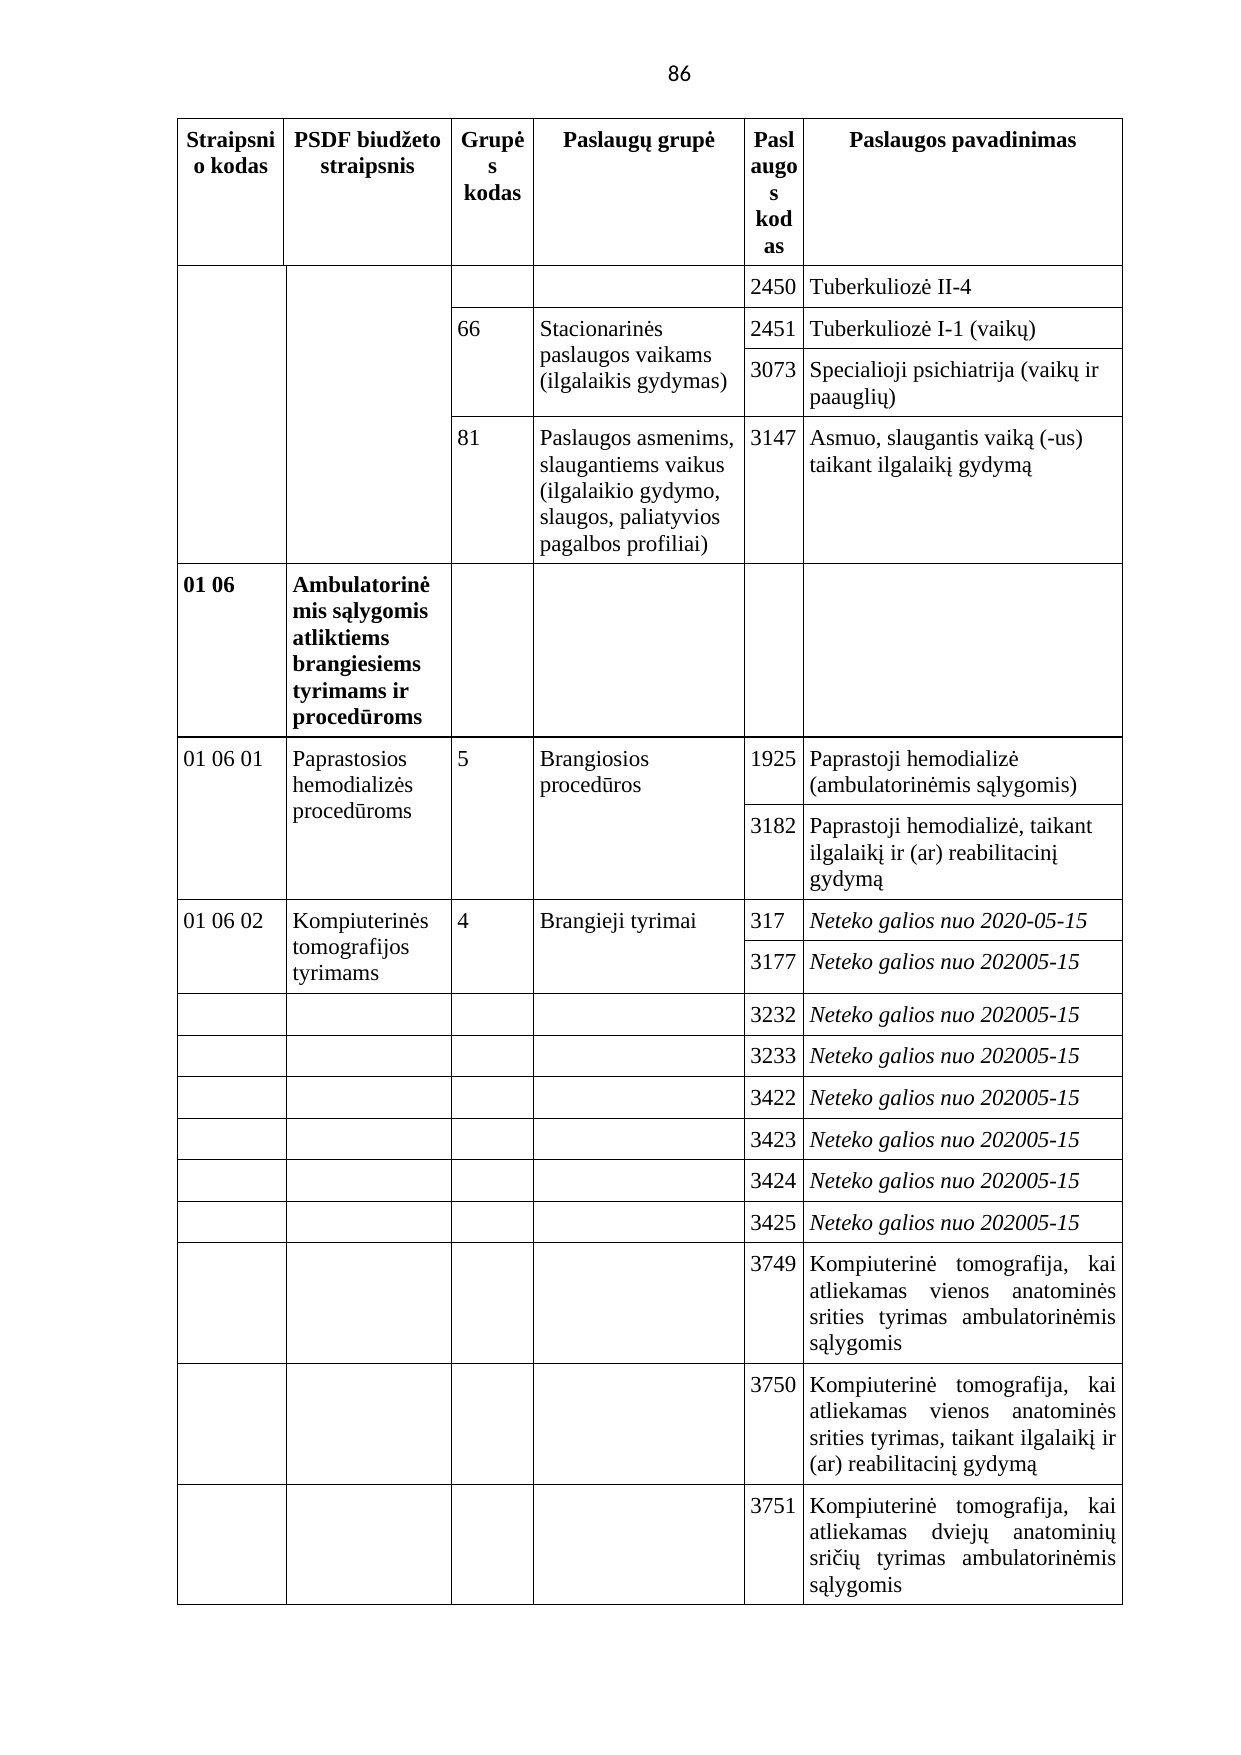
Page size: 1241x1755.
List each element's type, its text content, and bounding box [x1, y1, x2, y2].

table_cell 3749 [745, 1243, 803, 1363]
table_header Paslaugos pavadinimas [804, 119, 1122, 265]
table_cell 3424 [745, 1160, 803, 1201]
table_cell [178, 1243, 286, 1363]
table_cell 317 [745, 900, 803, 940]
table_cell [287, 348, 451, 416]
table_cell Neteko galios nuo 202005-15 [804, 1160, 1122, 1201]
table_cell [178, 804, 286, 899]
table_cell 3073 [745, 349, 803, 416]
table_cell [287, 1485, 451, 1604]
table_cell [452, 564, 533, 736]
table_cell [287, 1364, 451, 1483]
table_cell 2451 [745, 308, 803, 348]
table_cell 1925 [745, 738, 803, 804]
table_cell Paprastosios hemodializės procedūroms [287, 738, 451, 899]
table_cell Kompiuterinė tomografija, kai atliekamas dviejų anatominių sričių tyrimas ambulatorinėmis sąlygomis [804, 1485, 1122, 1604]
table_cell [287, 1202, 451, 1242]
table_cell [178, 1364, 286, 1483]
table_cell [178, 1036, 286, 1076]
table_cell [452, 994, 533, 1034]
table_cell 66 [452, 308, 533, 348]
table_cell 3422 [745, 1077, 803, 1118]
table_cell 81 [452, 417, 533, 563]
table_cell 3750 [745, 1364, 803, 1483]
table_cell [452, 266, 533, 307]
table_cell 3425 [745, 1202, 803, 1242]
table_cell 3177 [745, 941, 803, 993]
table_cell Tuberkuliozė II-4 [804, 266, 1122, 307]
table_cell [287, 266, 451, 307]
table_cell Tuberkuliozė I-1 (vaikų) [804, 308, 1122, 348]
table_cell [178, 1077, 286, 1118]
table_cell [534, 1119, 744, 1159]
table_cell [178, 1202, 286, 1242]
table_cell 3423 [745, 1119, 803, 1159]
table_cell [534, 1243, 744, 1363]
table_cell [534, 266, 744, 307]
table_cell [452, 1202, 533, 1242]
table_header PSDF biudžeto straipsnis [284, 119, 451, 265]
table_cell Asmuo, slaugantis vaiką (-us) taikant ilgalaikį gydymą [804, 417, 1122, 563]
table_cell Neteko galios nuo 202005-15 [804, 941, 1122, 993]
table_cell [534, 1364, 744, 1483]
table_cell Neteko galios nuo 202005-15 [804, 1077, 1122, 1118]
table_cell 3147 [745, 417, 803, 563]
table_cell Neteko galios nuo 202005-15 [804, 1119, 1122, 1159]
table_cell [534, 1202, 744, 1242]
table_cell [287, 1036, 451, 1076]
table_cell Paslaugos asmenims, slaugantiems vaikus (ilgalaikio gydymo, slaugos, paliatyvios pagalbos profiliai) [534, 417, 744, 563]
table_cell Kompiuterinės tomografijos tyrimams [287, 900, 451, 993]
table_cell [452, 1160, 533, 1201]
table_cell [745, 564, 803, 736]
table_cell [534, 1160, 744, 1201]
table_cell Paprastoji hemodializė (ambulatorinėmis sąlygomis) [804, 738, 1122, 804]
table_cell 3232 [745, 994, 803, 1034]
table_cell [534, 1036, 744, 1076]
table_cell 5 [452, 738, 533, 804]
table_cell [178, 266, 286, 307]
table_cell 01 06 01 [178, 738, 286, 804]
table_cell [287, 1077, 451, 1118]
table_cell Neteko galios nuo 202005-15 [804, 994, 1122, 1034]
table_cell 2450 [745, 266, 803, 307]
table_cell 01 06 [178, 564, 286, 736]
table_cell Stacionarinės paslaugos vaikams (ilgalaikis gydymas) [534, 308, 744, 416]
table_cell [287, 1243, 451, 1363]
table_cell [287, 994, 451, 1034]
table_cell Neteko galios nuo 202005-15 [804, 1202, 1122, 1242]
table_cell [287, 307, 451, 348]
table_cell Kompiuterinė tomografija, kai atliekamas vienos anatominės srities tyrimas ambulatorinėmis sąlygomis [804, 1243, 1122, 1363]
table_cell 4 [452, 900, 533, 940]
table_cell [452, 1077, 533, 1118]
table_cell [534, 940, 744, 993]
table_cell [178, 994, 286, 1034]
table_cell [534, 564, 744, 736]
table_cell [178, 348, 286, 416]
table_cell [287, 416, 451, 563]
table_cell [452, 1036, 533, 1076]
table_cell Ambulatorinėmis sąlygomis atliktiems brangiesiems tyrimams ir procedūroms [287, 564, 451, 736]
table_cell [178, 1119, 286, 1159]
table_cell Brangieji tyrimai [534, 900, 744, 940]
table_cell [178, 307, 286, 348]
table_cell [452, 1364, 533, 1483]
table_header Grupės kodas [452, 119, 533, 265]
table_header Paslaugų grupė [534, 119, 744, 265]
table_header Paslaugos kodas [745, 119, 803, 265]
table_cell [452, 1119, 533, 1159]
table_cell Specialioji psichiatrija (vaikų ir paauglių) [804, 349, 1122, 416]
table_cell Kompiuterinė tomografija, kai atliekamas vienos anatominės srities tyrimas, taikant ilgalaikį ir (ar) reabilitacinį gydymą [804, 1364, 1122, 1483]
table_cell [452, 348, 533, 416]
table_cell [178, 940, 286, 993]
table_cell [178, 416, 286, 563]
table_cell 3182 [745, 805, 803, 899]
table_cell 01 06 02 [178, 900, 286, 940]
table_cell [452, 1243, 533, 1363]
table_cell [287, 1160, 451, 1201]
table_cell 3233 [745, 1036, 803, 1076]
table_cell [534, 804, 744, 899]
table_cell [804, 564, 1122, 736]
table_cell [452, 1485, 533, 1604]
table_cell [287, 1119, 451, 1159]
table_cell [534, 1485, 744, 1604]
table_cell Neteko galios nuo 2020-05-15 [804, 900, 1122, 940]
table_cell [452, 940, 533, 993]
table_cell [178, 1485, 286, 1604]
table_cell Paprastoji hemodializė, taikant ilgalaikį ir (ar) reabilitacinį gydymą [804, 805, 1122, 899]
table_cell 3751 [745, 1485, 803, 1604]
table_cell Neteko galios nuo 202005-15 [804, 1036, 1122, 1076]
table_cell [452, 804, 533, 899]
table_cell [534, 1077, 744, 1118]
table_cell [178, 1160, 286, 1201]
table_cell [534, 994, 744, 1034]
table_header Straipsnio kodas [178, 119, 283, 265]
table_cell Brangiosios procedūros [534, 738, 744, 804]
